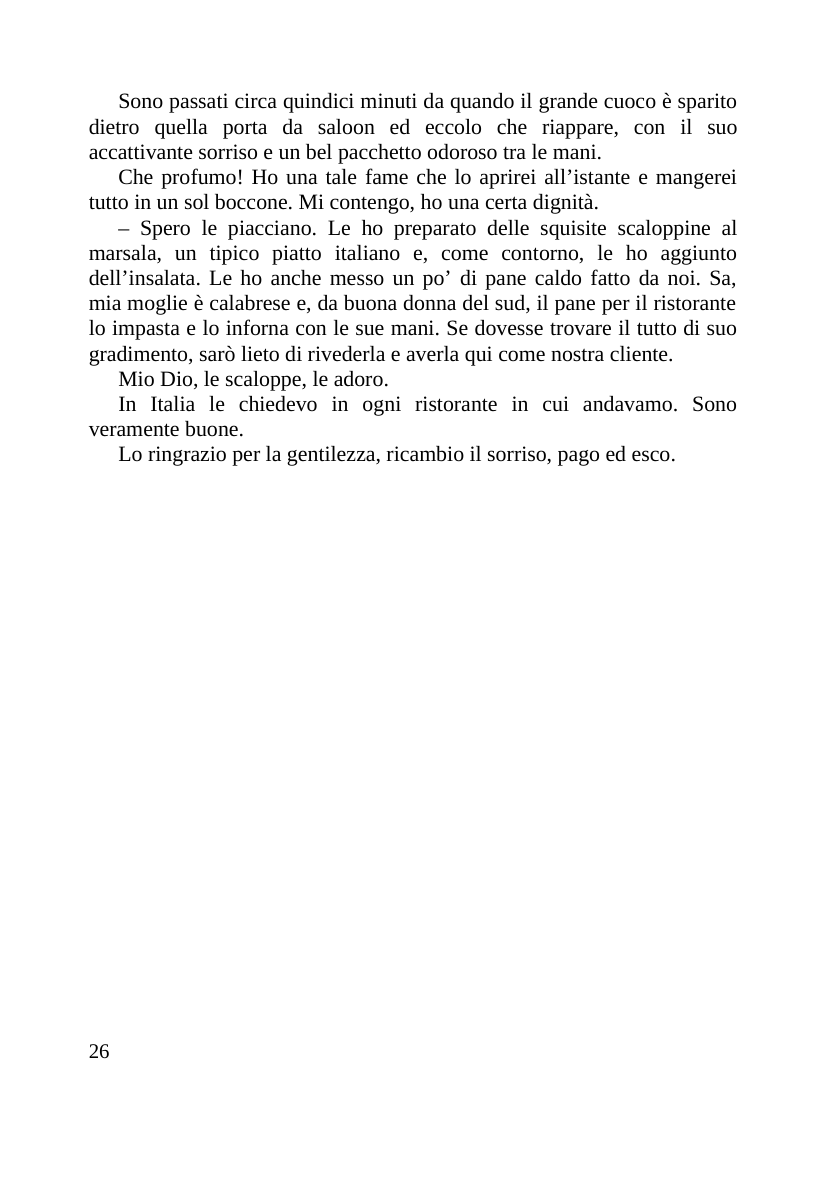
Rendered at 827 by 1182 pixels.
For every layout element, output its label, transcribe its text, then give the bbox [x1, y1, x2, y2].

text Mio Dio, le scaloppe, le adoro. [88, 366, 738, 391]
text Che profumo! Ho una tale fame che lo aprirei all’istante e mangerei tutto in un sol boccone. Mi contengo, ho una certa dignità. [88, 164, 738, 214]
text Lo ringrazio per la gentilezza, ricambio il sorriso, pago ed esco. [88, 441, 738, 467]
text – Spero le piacciano. Le ho preparato delle squisite scaloppine al marsala, un tipico piatto italiano e, come contorno, le ho aggiunto dell’insalata. Le ho anche messo un po’ di pane caldo fatto da noi. Sa, mia moglie è calabrese e, da buona donna del sud, il pane per il ristorante lo impasta e lo inforna con le sue mani. Se dovesse trovare il tutto di suo gradimento, sarò lieto di rivederla e averla qui come nostra cliente. [88, 214, 738, 366]
text In Italia le chiedevo in ogni ristorante in cui andavamo. Sono veramente buone. [88, 391, 738, 441]
text Sono passati circa quindici minuti da quando il grande cuoco è sparito dietro quella porta da saloon ed eccolo che riappare, con il suo accattivante sorriso e un bel pacchetto odoroso tra le mani. [88, 88, 738, 164]
